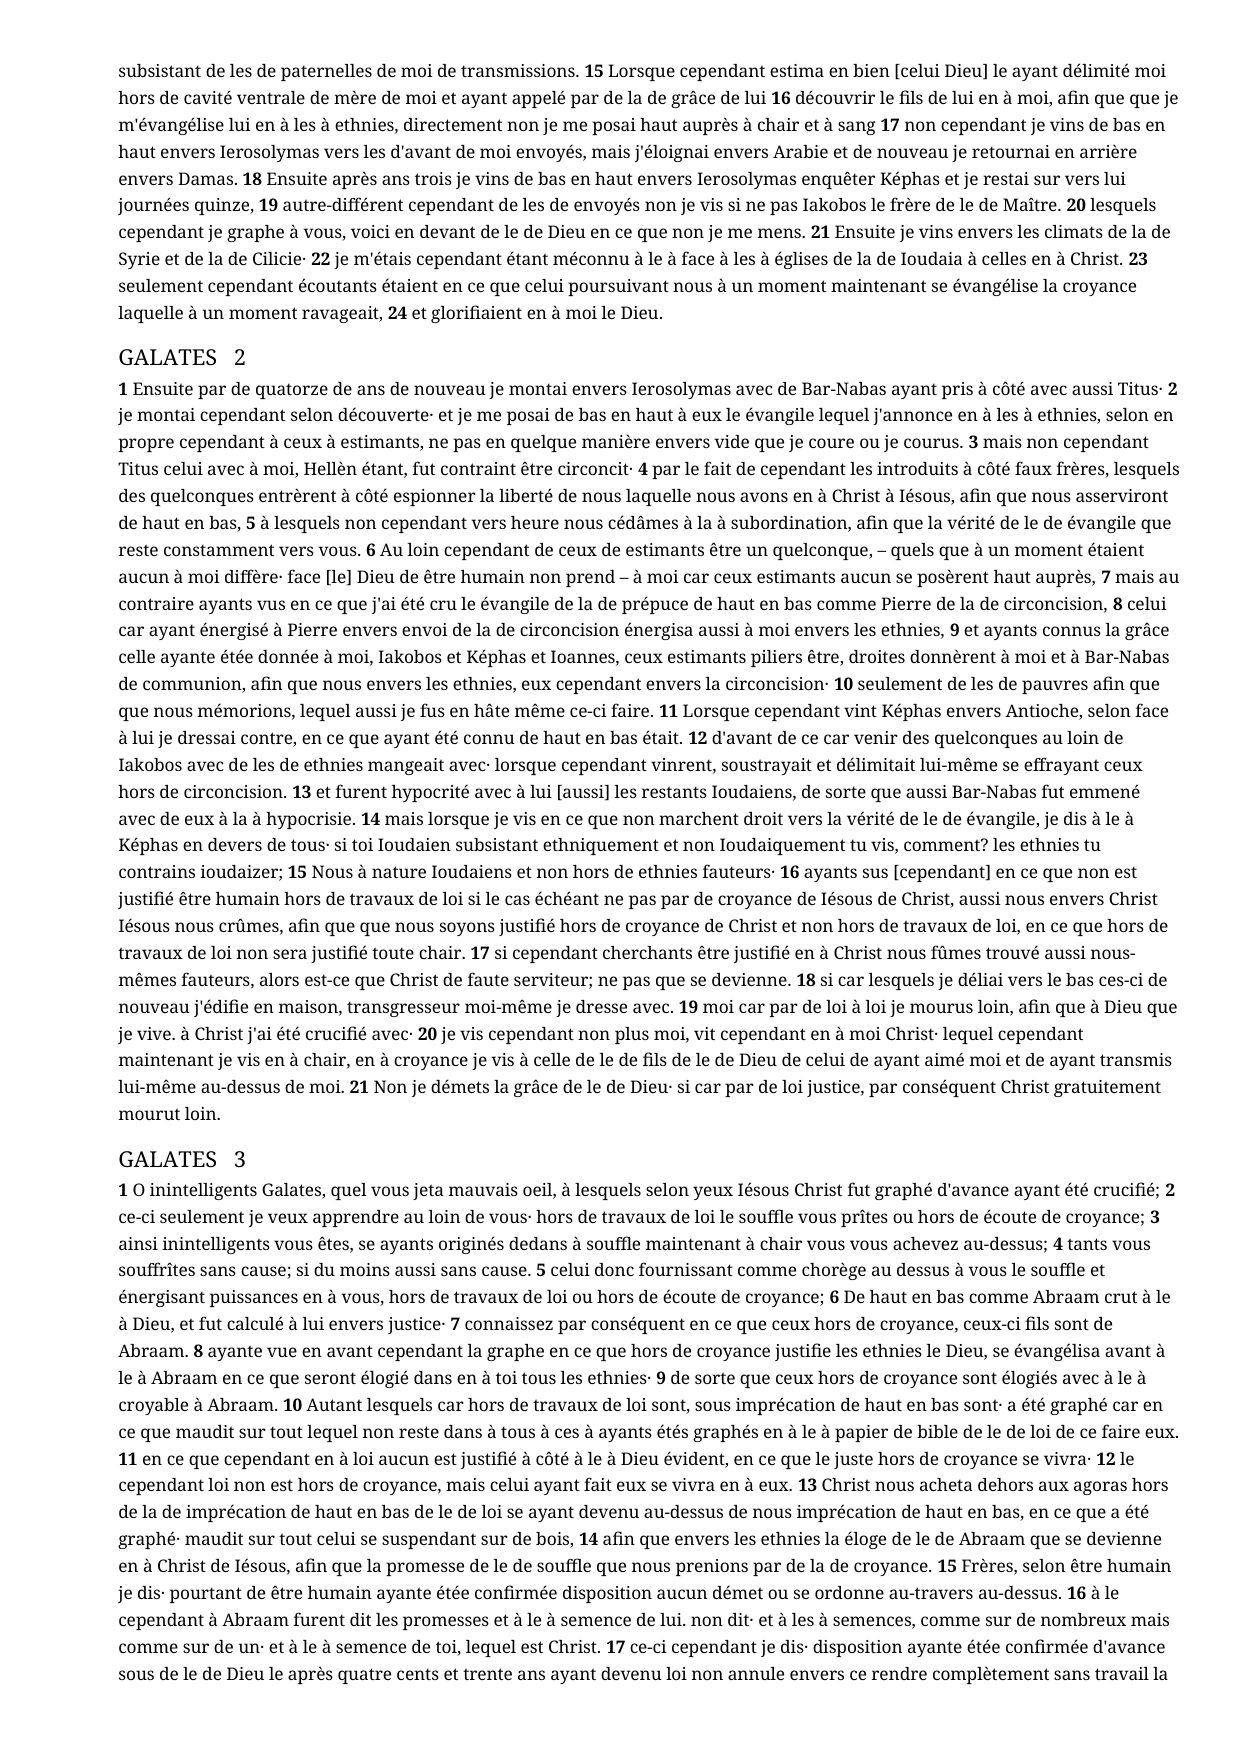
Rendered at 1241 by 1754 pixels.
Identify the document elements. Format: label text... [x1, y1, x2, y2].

text GALATES 3 [118, 1144, 1181, 1173]
text 1 Ensuite par de quatorze de ans de nouveau je montai envers Ierosolymas avec de Bar-Nabas ayant pris à côté avec aussi Titus· 2 je montai cependant selon découverte· et je me posai de bas en haut à eux le évangile lequel j'annonce en à les à ethnies, selon en propre cependant à ceux à estimants, ne pas en quelque manière envers vide que je coure ou je courus. 3 mais non cependant Titus celui avec à moi, Hellèn étant, fut contraint être circoncit· 4 par le fait de cependant les introduits à côté faux frères, lesquels des quelconques entrèrent à côté espionner la liberté de nous laquelle nous avons en à Christ à Iésous, afin que nous asserviront de haut en bas, 5 à lesquels non cependant vers heure nous cédâmes à la à subordination, afin que la vérité de le de évangile que reste constamment vers vous. 6 Au loin cependant de ceux de estimants être un quelconque, – quels que à un moment étaient aucun à moi diffère· face [le] Dieu de être humain non prend – à moi car ceux estimants aucun se posèrent haut auprès, 7 mais au contraire ayants vus en ce que j'ai été cru le évangile de la de prépuce de haut en bas comme Pierre de la de circoncision, 8 celui car ayant énergisé à Pierre envers envoi de la de circoncision énergisa aussi à moi envers les ethnies, 9 et ayants connus la grâce celle ayante étée donnée à moi, Iakobos et Képhas et Ioannes, ceux estimants piliers être, droites donnèrent à moi et à Bar-Nabas de communion, afin que nous envers les ethnies, eux cependant envers la circoncision· 10 seulement de les de pauvres afin que que nous mémorions, lequel aussi je fus en hâte même ce-ci faire. 11 Lorsque cependant vint Képhas envers Antioche, selon face à lui je dressai contre, en ce que ayant été connu de haut en bas était. 12 d'avant de ce car venir des quelconques au loin de Iakobos avec de les de ethnies mangeait avec· lorsque cependant vinrent, soustrayait et délimitait lui-même se effrayant ceux hors de circoncision. 13 et furent hypocrité avec à lui [aussi] les restants Ioudaiens, de sorte que aussi Bar-Nabas fut emmené avec de eux à la à hypocrisie. 14 mais lorsque je vis en ce que non marchent droit vers la vérité de le de évangile, je dis à le à Képhas en devers de tous· si toi Ioudaien subsistant ethniquement et non Ioudaiquement tu vis, comment? les ethnies tu contrains ioudaizer; 15 Nous à nature Ioudaiens et non hors de ethnies fauteurs· 16 ayants sus [cependant] en ce que non est justifié être humain hors de travaux de loi si le cas échéant ne pas par de croyance de Iésous de Christ, aussi nous envers Christ Iésous nous crûmes, afin que que nous soyons justifié hors de croyance de Christ et non hors de travaux de loi, en ce que hors de travaux de loi non sera justifié toute chair. 17 si cependant cherchants être justifié en à Christ nous fûmes trouvé aussi nous-mêmes fauteurs, alors est-ce que Christ de faute serviteur; ne pas que se devienne. 18 si car lesquels je déliai vers le bas ces-ci de nouveau j'édifie en maison, transgresseur moi-même je dresse avec. 19 moi car par de loi à loi je mourus loin, afin que à Dieu que je vive. à Christ j'ai été crucifié avec· 20 je vis cependant non plus moi, vit cependant en à moi Christ· lequel cependant maintenant je vis en à chair, en à croyance je vis à celle de le de fils de le de Dieu de celui de ayant aimé moi et de ayant transmis lui-même au-dessus de moi. 21 Non je démets la grâce de le de Dieu· si car par de loi justice, par conséquent Christ gratuitement mourut loin. [118, 377, 1181, 1126]
text 1 O inintelligents Galates, quel vous jeta mauvais oeil, à lesquels selon yeux Iésous Christ fut graphé d'avance ayant été crucifié; 2 ce-ci seulement je veux apprendre au loin de vous· hors de travaux de loi le souffle vous prîtes ou hors de écoute de croyance; 3 ainsi inintelligents vous êtes, se ayants originés dedans à souffle maintenant à chair vous vous achevez au-dessus; 4 tants vous souffrîtes sans cause; si du moins aussi sans cause. 5 celui donc fournissant comme chorège au dessus à vous le souffle et énergisant puissances en à vous, hors de travaux de loi ou hors de écoute de croyance; 6 De haut en bas comme Abraam crut à le à Dieu, et fut calculé à lui envers justice· 7 connaissez par conséquent en ce que ceux hors de croyance, ceux-ci fils sont de Abraam. 8 ayante vue en avant cependant la graphe en ce que hors de croyance justifie les ethnies le Dieu, se évangélisa avant à le à Abraam en ce que seront élogié dans en à toi tous les ethnies· 9 de sorte que ceux hors de croyance sont élogiés avec à le à croyable à Abraam. 10 Autant lesquels car hors de travaux de loi sont, sous imprécation de haut en bas sont· a été graphé car en ce que maudit sur tout lequel non reste dans à tous à ces à ayants étés graphés en à le à papier de bible de le de loi de ce faire eux. 11 en ce que cependant en à loi aucun est justifié à côté à le à Dieu évident, en ce que le juste hors de croyance se vivra· 12 le cependant loi non est hors de croyance, mais celui ayant fait eux se vivra en à eux. 13 Christ nous acheta dehors aux agoras hors de la de imprécation de haut en bas de le de loi se ayant devenu au-dessus de nous imprécation de haut en bas, en ce que a été graphé· maudit sur tout celui se suspendant sur de bois, 14 afin que envers les ethnies la éloge de le de Abraam que se devienne en à Christ de Iésous, afin que la promesse de le de souffle que nous prenions par de la de croyance. 15 Frères, selon être humain je dis· pourtant de être humain ayante étée confirmée disposition aucun démet ou se ordonne au-travers au-dessus. 16 à le cependant à Abraam furent dit les promesses et à le à semence de lui. non dit· et à les à semences, comme sur de nombreux mais comme sur de un· et à le à semence de toi, lequel est Christ. 17 ce-ci cependant je dis· disposition ayante étée confirmée d'avance sous de le de Dieu le après quatre cents et trente ans ayant devenu loi non annule envers ce rendre complètement sans travail la [118, 1178, 1181, 1685]
text subsistant de les de paternelles de moi de transmissions. 15 Lorsque cependant estima en bien [celui Dieu] le ayant délimité moi hors de cavité ventrale de mère de moi et ayant appelé par de la de grâce de lui 16 découvrir le fils de lui en à moi, afin que que je m'évangélise lui en à les à ethnies, directement non je me posai haut auprès à chair et à sang 17 non cependant je vins de bas en haut envers Ierosolymas vers les d'avant de moi envoyés, mais j'éloignai envers Arabie et de nouveau je retournai en arrière envers Damas. 18 Ensuite après ans trois je vins de bas en haut envers Ierosolymas enquêter Képhas et je restai sur vers lui journées quinze, 19 autre-différent cependant de les de envoyés non je vis si ne pas Iakobos le frère de le de Maître. 20 lesquels cependant je graphe à vous, voici en devant de le de Dieu en ce que non je me mens. 21 Ensuite je vins envers les climats de la de Syrie et de la de Cilicie· 22 je m'étais cependant étant méconnu à le à face à les à églises de la de Ioudaia à celles en à Christ. 23 seulement cependant écoutants étaient en ce que celui poursuivant nous à un moment maintenant se évangélise la croyance laquelle à un moment ravageait, 24 et glorifiaient en à moi le Dieu. [118, 59, 1181, 324]
text GALATES 2 [118, 342, 1181, 372]
